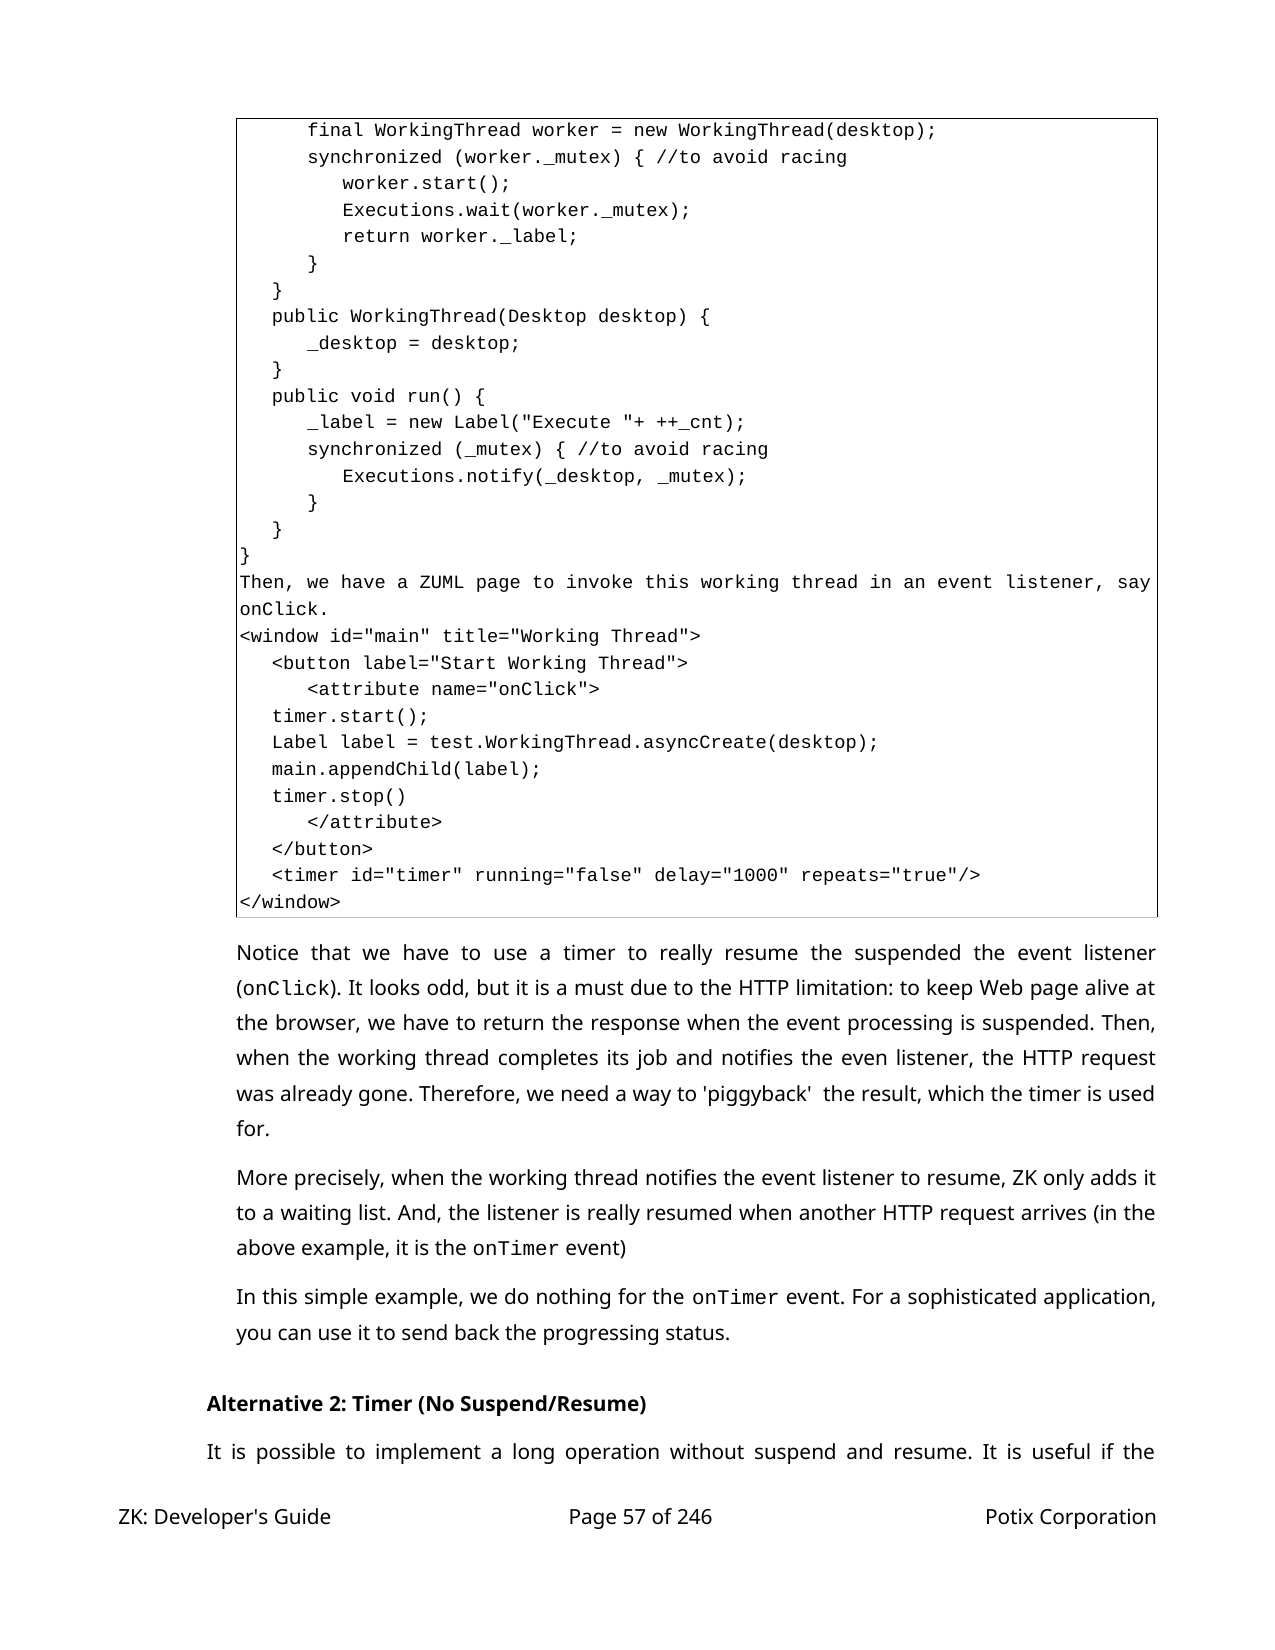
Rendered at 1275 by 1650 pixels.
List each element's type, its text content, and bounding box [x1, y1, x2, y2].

text More precisely, when the working thread notifies the event listener to resume, ZK only adds it to a waiting list. And, the listener is really resumed when another HTTP request arrives (in the above example, it is the onTimer event) [236, 1163, 1157, 1262]
text It is possible to implement a long operation without suspend and resume. It is useful if the [207, 1437, 1157, 1466]
text Notice that we have to use a timer to really resume the suspended the event listener (onClick). It looks odd, but it is a must due to the HTTP limitation: to keep Web page alive at the browser, we have to return the response when the event processing is suspended. Then, when the working thread completes its job and notifies the even listener, the HTTP request was already gone. Therefore, we need a way to 'piggyback' the result, which the timer is used for. [236, 938, 1157, 1142]
subtitle Alternative 2: Timer (No Suspend/Resume) [207, 1389, 1157, 1417]
text final WorkingThread worker = new WorkingThread(desktop); synchronized (worker._mutex) { //to avoid racing worker.start(); Executions.wait(worker._mutex); return worker._label; } } public WorkingThread(Desktop desktop) { _desktop = desktop; } public void run() { _label = new Label("Execute "+ ++_cnt); synchronized (_mutex) { //to avoid racing Executions.notify(_desktop, _mutex); } } } [237, 119, 1157, 567]
text <window id="main" title="Working Thread"> <button label="Start Working Thread"> <attribute name="onClick"> timer.start(); Label label = test.WorkingThread.asyncCreate(desktop); main.appendChild(label); timer.stop() </attribute> </button> <timer id="timer" running="false" delay="1000" repeats="true"/> </window> [237, 624, 1157, 917]
text Then, we have a ZUML page to invoke this working thread in an event listener, say onClick. [237, 570, 1157, 621]
text In this simple example, we do nothing for the onTimer event. For a sophisticated application, you can use it to send back the progressing status. [236, 1282, 1157, 1346]
